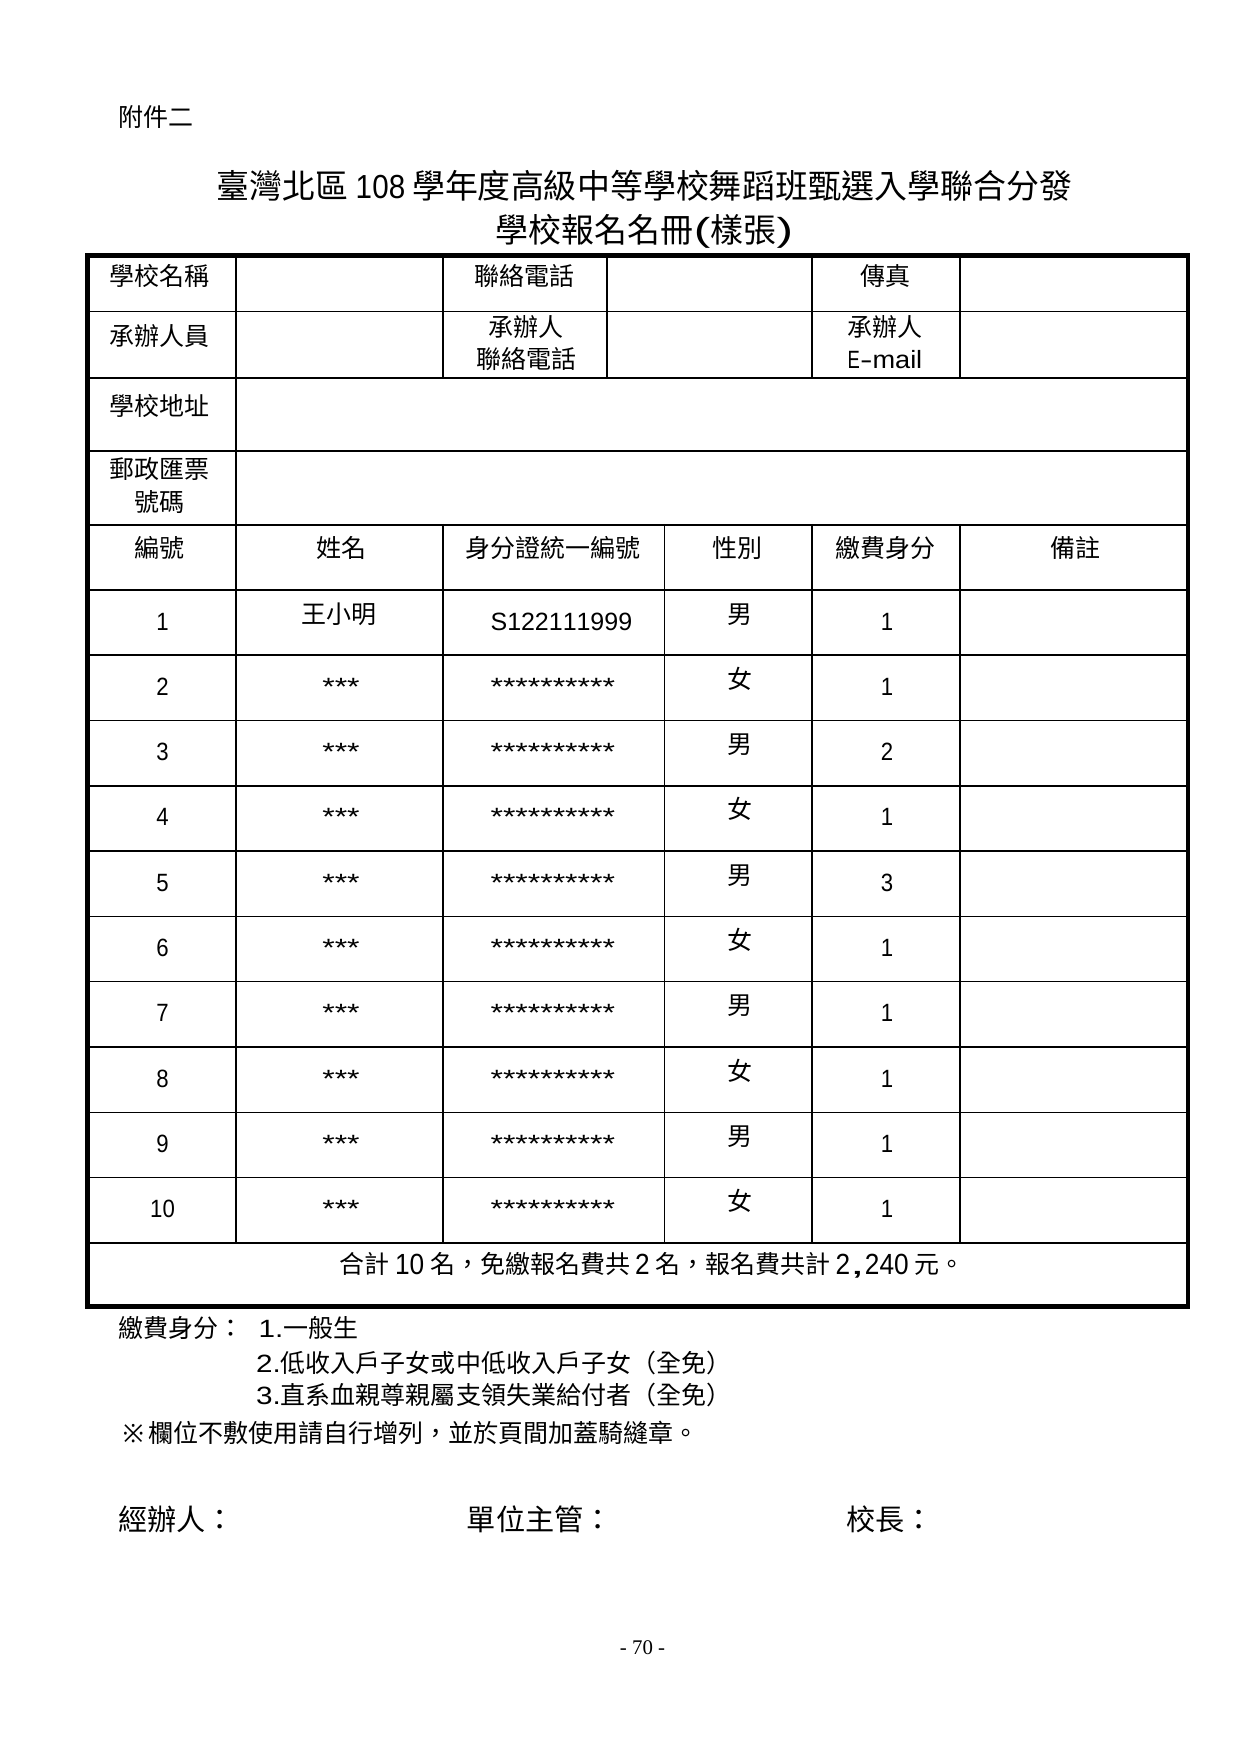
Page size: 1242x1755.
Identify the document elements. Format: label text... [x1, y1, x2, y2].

table_cell 女 [665, 1178, 811, 1242]
table_cell [961, 787, 1186, 850]
table_cell [961, 721, 1186, 785]
table_cell S122111999 [444, 591, 664, 654]
text ※欄位不敷使用請自行增列，並於頁間加蓋騎縫章。 [118, 1416, 1210, 1450]
table_cell [961, 1048, 1186, 1111]
text 2.低收入戶子女或中低收入戶子女（全免） [256, 1345, 1210, 1377]
table_cell 女 [665, 917, 811, 981]
table_cell [961, 591, 1186, 654]
table_cell ********** [444, 852, 664, 916]
table_cell 承辦人員 [90, 312, 235, 377]
table_cell 8 [90, 1048, 235, 1111]
text 經辦人： 單位主管： 校長： [118, 1499, 1210, 1539]
table_cell 性別 [665, 526, 811, 589]
table_cell 承辦人 E-mail [813, 312, 959, 377]
table_header 聯絡電話 [444, 258, 606, 311]
table_cell *** [237, 787, 442, 850]
table_cell ********** [444, 1178, 664, 1242]
table_cell 男 [665, 1113, 811, 1177]
table_cell ********** [444, 1113, 664, 1177]
table_cell [237, 452, 1186, 524]
text 繳費身分： 1.一般生 [118, 1311, 1210, 1345]
table_cell [961, 982, 1186, 1046]
table_cell 女 [665, 656, 811, 719]
table_cell [237, 312, 442, 377]
table_cell 1 [813, 656, 959, 719]
table_cell 女 [665, 1048, 811, 1111]
table_cell 合計10名，免繳報名費共2名，報名費共計2,240元。 [90, 1244, 1186, 1304]
table_cell *** [237, 982, 442, 1046]
table_cell 身分證統一編號 [444, 526, 664, 589]
table_cell [961, 1178, 1186, 1242]
table_cell 繳費身分 [813, 526, 959, 589]
table_cell *** [237, 852, 442, 916]
table_cell 男 [665, 591, 811, 654]
table_cell 1 [813, 982, 959, 1046]
table_cell 王小明 [237, 591, 442, 654]
table_cell ********** [444, 982, 664, 1046]
table_header 學校名稱 [90, 258, 235, 311]
table_cell 1 [813, 1048, 959, 1111]
table_cell *** [237, 917, 442, 981]
table_cell 6 [90, 917, 235, 981]
table_cell 1 [813, 1178, 959, 1242]
table_cell 3 [813, 852, 959, 916]
table_cell [237, 379, 1186, 450]
text 學校報名名冊(樣張) [487, 205, 801, 248]
table_cell 4 [90, 787, 235, 850]
table_cell 1 [813, 917, 959, 981]
table_cell 郵政匯票 號碼 [90, 452, 235, 524]
text 附件二 [118, 96, 1210, 130]
table_cell [608, 312, 811, 377]
table_cell 男 [665, 982, 811, 1046]
table_cell *** [237, 656, 442, 719]
table_cell 2 [813, 721, 959, 785]
table_cell *** [237, 1113, 442, 1177]
table_cell 學校地址 [90, 379, 235, 450]
table_cell 1 [813, 1113, 959, 1177]
table_cell 1 [813, 591, 959, 654]
table_cell 9 [90, 1113, 235, 1177]
table_cell 男 [665, 721, 811, 785]
table_cell 1 [90, 591, 235, 654]
table_cell [961, 917, 1186, 981]
table_cell *** [237, 721, 442, 785]
table_cell ********** [444, 721, 664, 785]
text 3.直系血親尊親屬支領失業給付者（全免） [256, 1377, 1210, 1410]
text 臺灣北區108學年度高級中等學校舞蹈班甄選入學聯合分發 [212, 166, 1076, 205]
table_header [961, 258, 1186, 311]
table_header [608, 258, 811, 311]
table_cell [961, 656, 1186, 719]
table_cell 1 [813, 787, 959, 850]
table_cell [961, 1113, 1186, 1177]
table_header 傳真 [813, 258, 959, 311]
table_cell [961, 312, 1186, 377]
table_cell [961, 852, 1186, 916]
table_header [237, 258, 442, 311]
table_cell 男 [665, 852, 811, 916]
table_cell 姓名 [237, 526, 442, 589]
table_cell 女 [665, 787, 811, 850]
table_cell *** [237, 1048, 442, 1111]
table_cell 2 [90, 656, 235, 719]
table_cell *** [237, 1178, 442, 1242]
table_cell 備註 [961, 526, 1186, 589]
table_cell ********** [444, 656, 664, 719]
table_cell 10 [90, 1178, 235, 1242]
table_cell 編號 [90, 526, 235, 589]
table_cell ********** [444, 787, 664, 850]
table_cell 7 [90, 982, 235, 1046]
table_cell 3 [90, 721, 235, 785]
table_cell ********** [444, 917, 664, 981]
table_cell 5 [90, 852, 235, 916]
table_cell ********** [444, 1048, 664, 1111]
table_cell 承辦人 聯絡電話 [444, 312, 606, 377]
